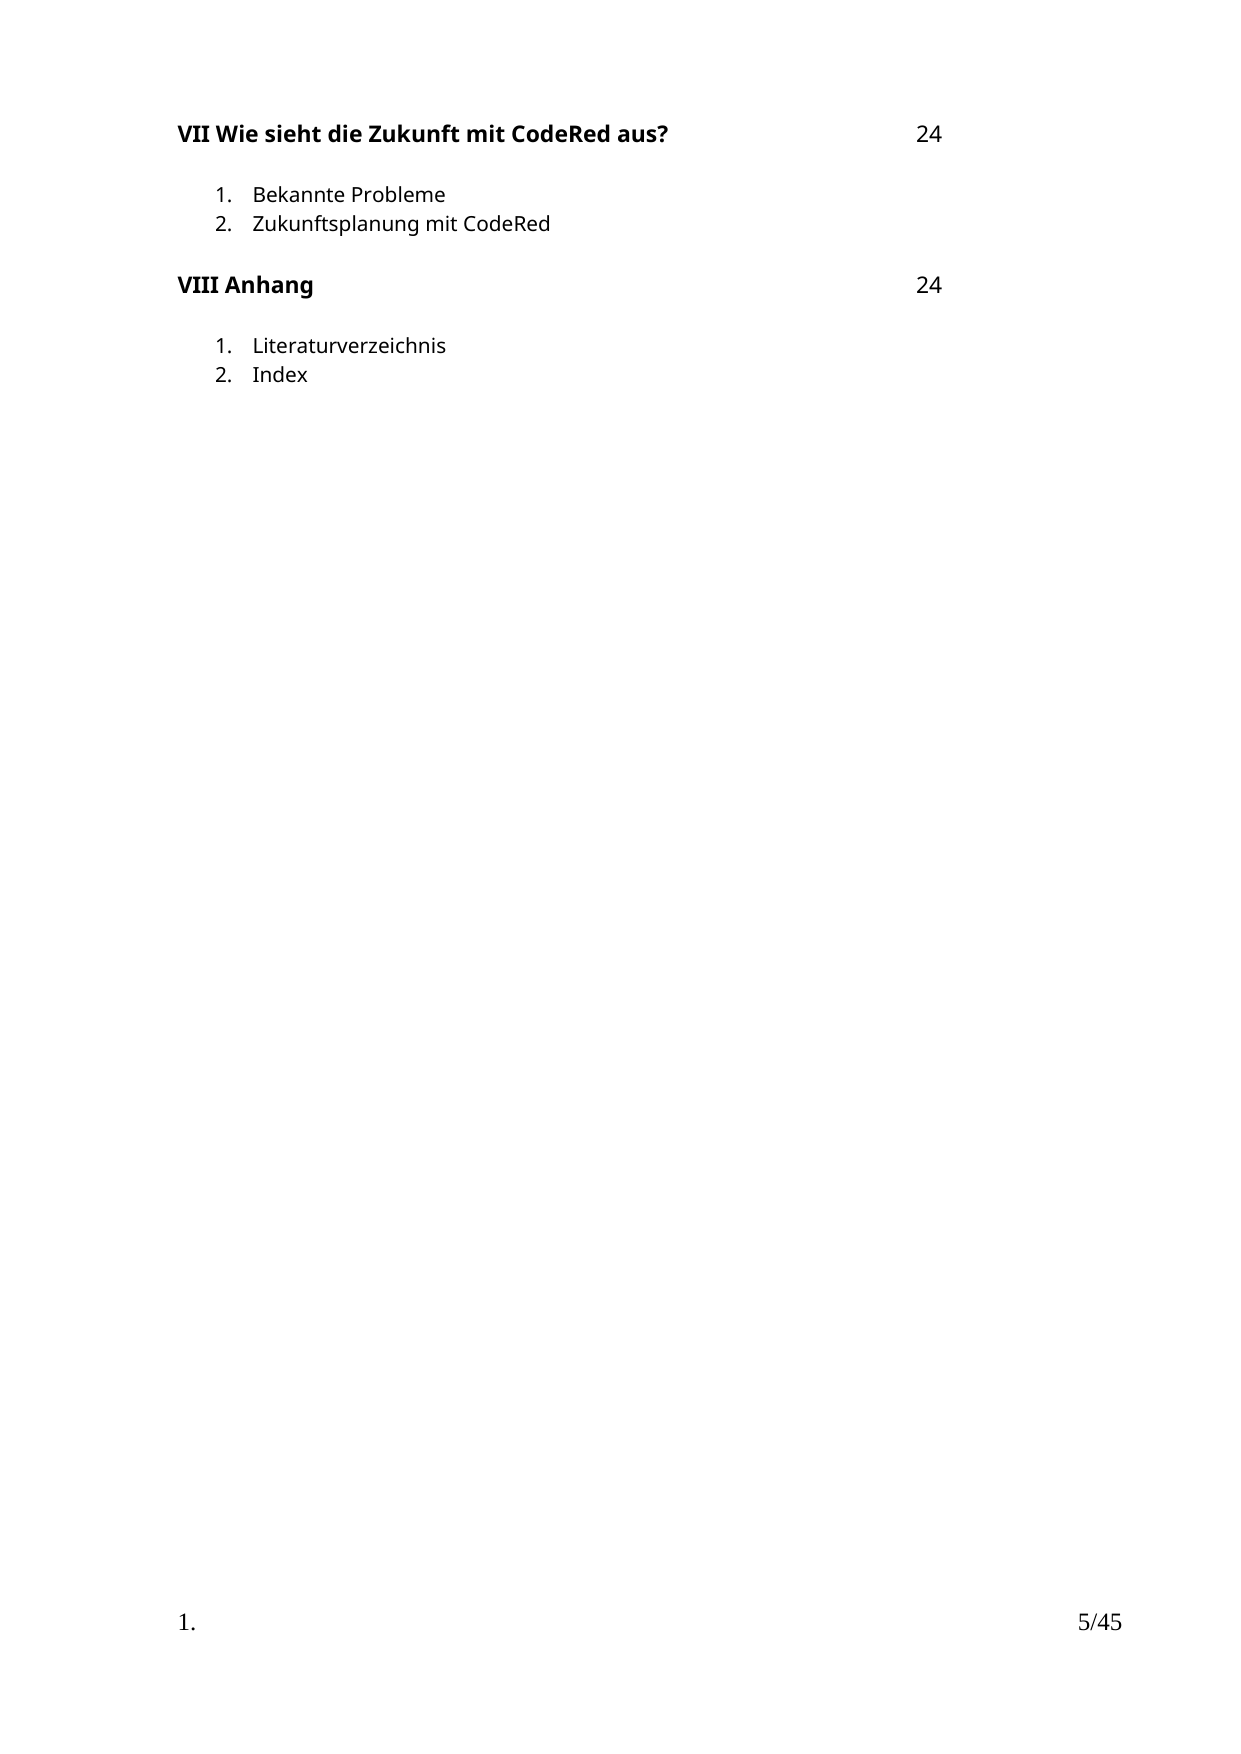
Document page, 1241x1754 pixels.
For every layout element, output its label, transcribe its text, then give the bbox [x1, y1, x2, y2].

list Index [215, 360, 1122, 388]
text VII Wie sieht die Zukunft mit CodeRed aus? 24 [177, 118, 1122, 149]
list Literaturverzeichnis [215, 331, 1122, 360]
text VIII Anhang 24 [177, 269, 1122, 300]
list Bekannte Probleme [215, 181, 1122, 209]
list Zukunftsplanung mit CodeRed [215, 209, 1122, 237]
